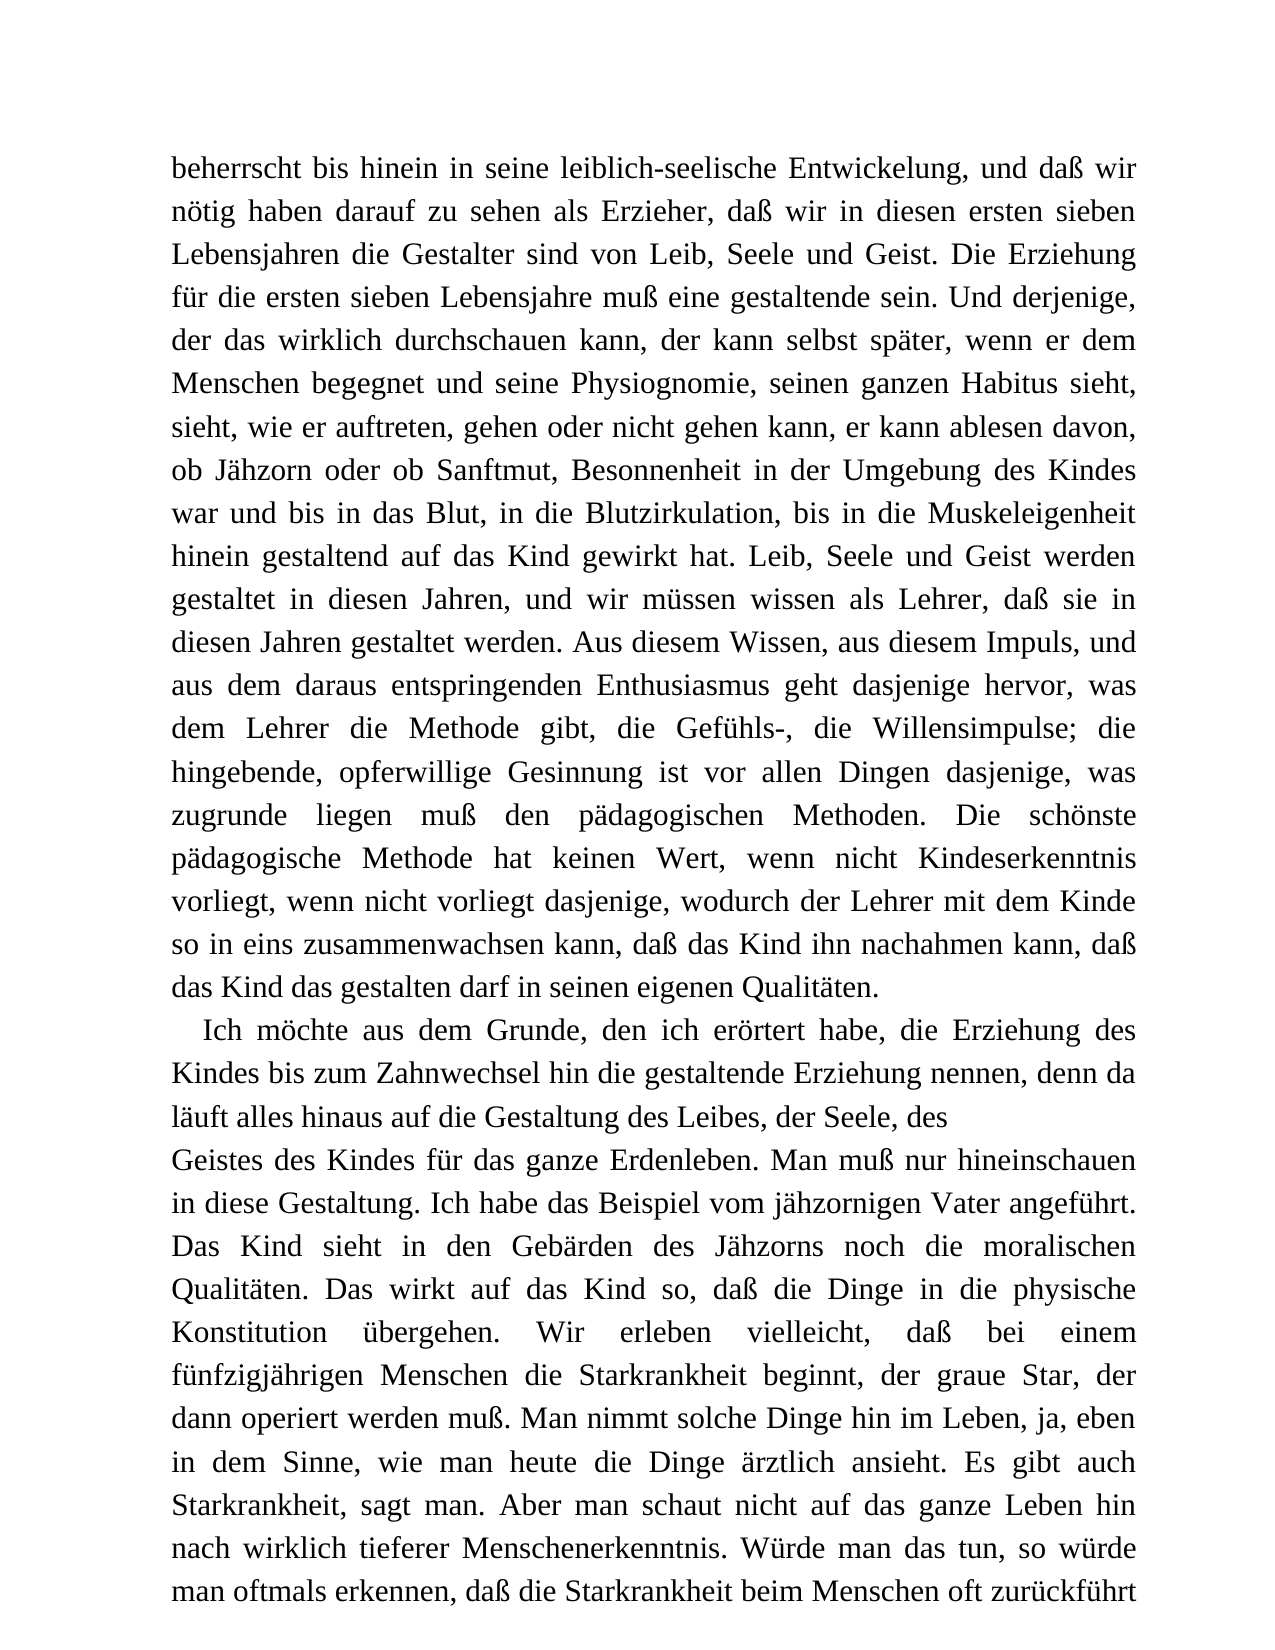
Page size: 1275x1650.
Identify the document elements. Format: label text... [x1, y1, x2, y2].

text Geistes des Kindes für das ganze Erdenleben. Man muß nur hineinschauen in diese Gestaltung. Ich habe das Beispiel vom jähzornigen Vater angeführt. Das Kind sieht in den Gebärden des Jähzorns noch die moralischen Qualitäten. Das wirkt auf das Kind so, daß die Dinge in die physische Konstitution übergehen. Wir erleben vielleicht, daß bei einem fünfzigjährigen Menschen die Starkrankheit beginnt, der graue Star, der dann operiert werden muß. Man nimmt solche Dinge hin im Leben, ja, eben in dem Sinne, wie man heute die Dinge ärztlich ansieht. Es gibt auch Starkrankheit, sagt man. Aber man schaut nicht auf das ganze Leben hin nach wirklich tieferer Menschenerkenntnis. Würde man das tun, so würde man oftmals erkennen, daß die Starkrankheit beim Menschen oft zurückführt [171, 1141, 1137, 1608]
text Ich möchte aus dem Grunde, den ich erörtert habe, die Erziehung des Kindes bis zum Zahnwechsel hin die gestaltende Erziehung nennen, denn da läuft alles hinaus auf die Gestaltung des Leibes, der Seele, des [171, 1012, 1137, 1134]
text beherrscht bis hinein in seine leiblich-seelische Entwickelung, und daß wir nötig haben darauf zu sehen als Erzieher, daß wir in diesen ersten sieben Lebensjahren die Gestalter sind von Leib, Seele und Geist. Die Erziehung für die ersten sieben Lebensjahre muß eine gestaltende sein. Und derjenige, der das wirklich durchschauen kann, der kann selbst später, wenn er dem Menschen begegnet und seine Physiognomie, seinen ganzen Habitus sieht, sieht, wie er auftreten, gehen oder nicht gehen kann, er kann ablesen davon, ob Jähzorn oder ob Sanftmut, Besonnenheit in der Umgebung des Kindes war und bis in das Blut, in die Blutzirkulation, bis in die Muskeleigenheit hinein gestaltend auf das Kind gewirkt hat. Leib, Seele und Geist werden gestaltet in diesen Jahren, und wir müssen wissen als Lehrer, daß sie in diesen Jahren gestaltet werden. Aus diesem Wissen, aus diesem Impuls, und aus dem daraus entspringenden Enthusiasmus geht dasjenige hervor, was dem Lehrer die Methode gibt, die Gefühls-, die Willensimpulse; die hingebende, opferwillige Gesinnung ist vor allen Dingen dasjenige, was zugrunde liegen muß den pädagogischen Methoden. Die schönste pädagogische Methode hat keinen Wert, wenn nicht Kindeserkenntnis vorliegt, wenn nicht vorliegt dasjenige, wodurch der Lehrer mit dem Kinde so in eins zusammenwachsen kann, daß das Kind ihn nachahmen kann, daß das Kind das gestalten darf in seinen eigenen Qualitäten. [171, 149, 1137, 1004]
